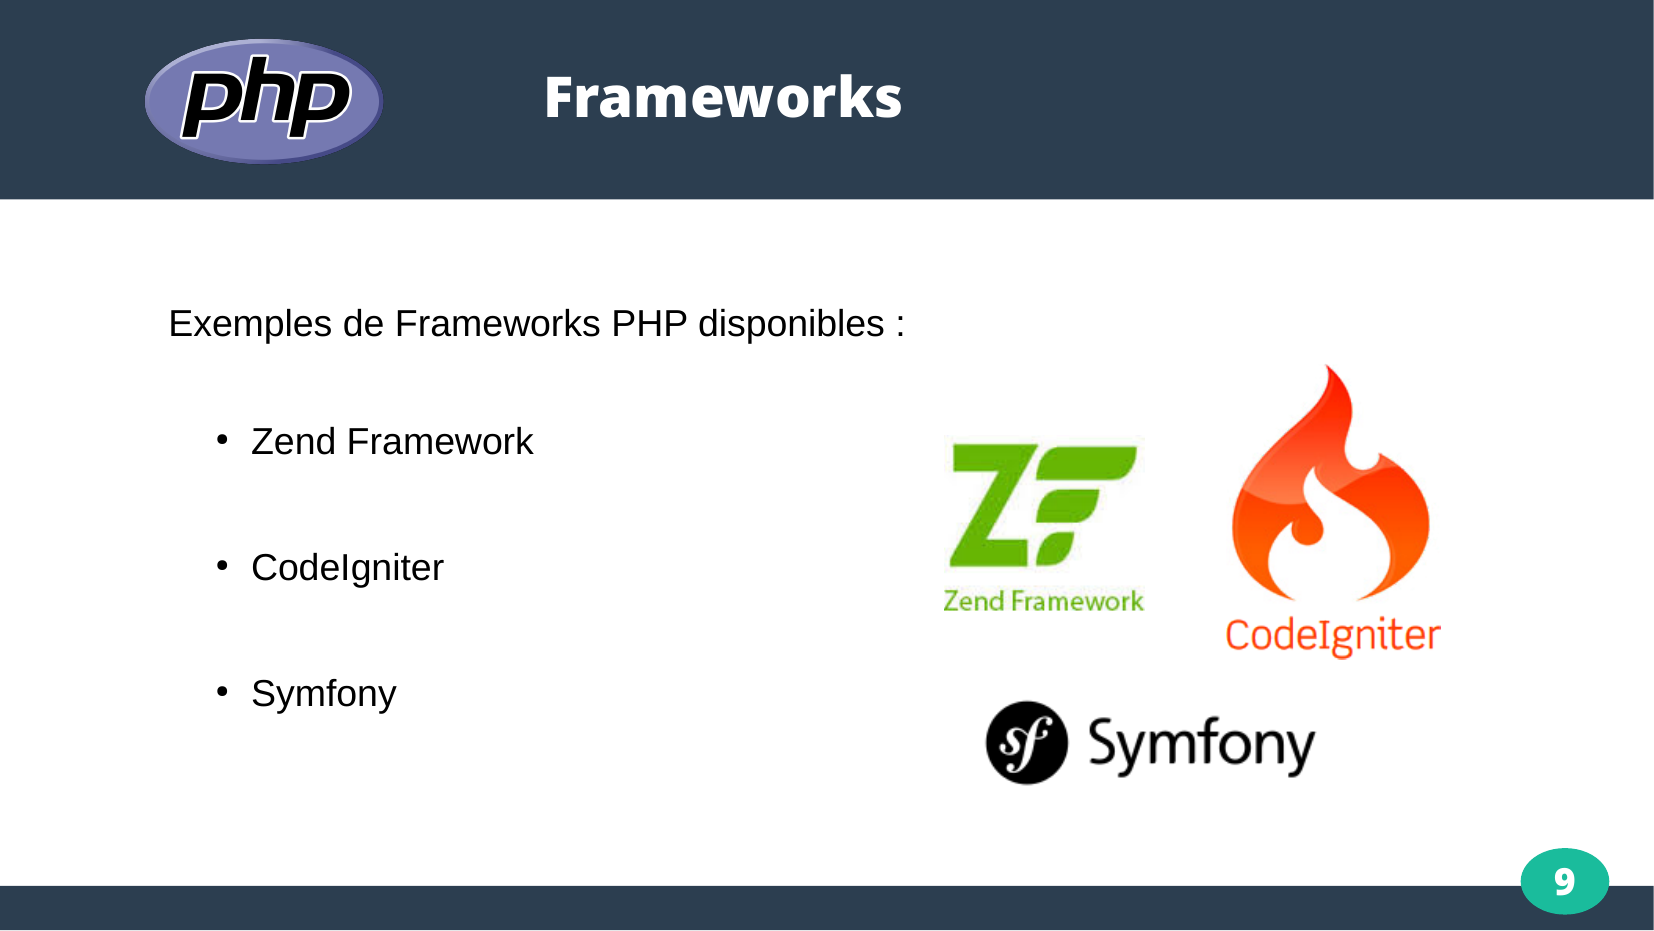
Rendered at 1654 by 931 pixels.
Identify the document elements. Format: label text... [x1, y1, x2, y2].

text_box Zend Framework CodeIgniter Symfony [200, 412, 626, 733]
text_box Exemples de Frameworks PHP disponibles : [153, 295, 1300, 354]
title Frameworks [543, 37, 1595, 156]
picture [1226, 363, 1441, 660]
picture [141, 35, 387, 168]
picture [979, 694, 1323, 792]
picture [944, 435, 1145, 636]
